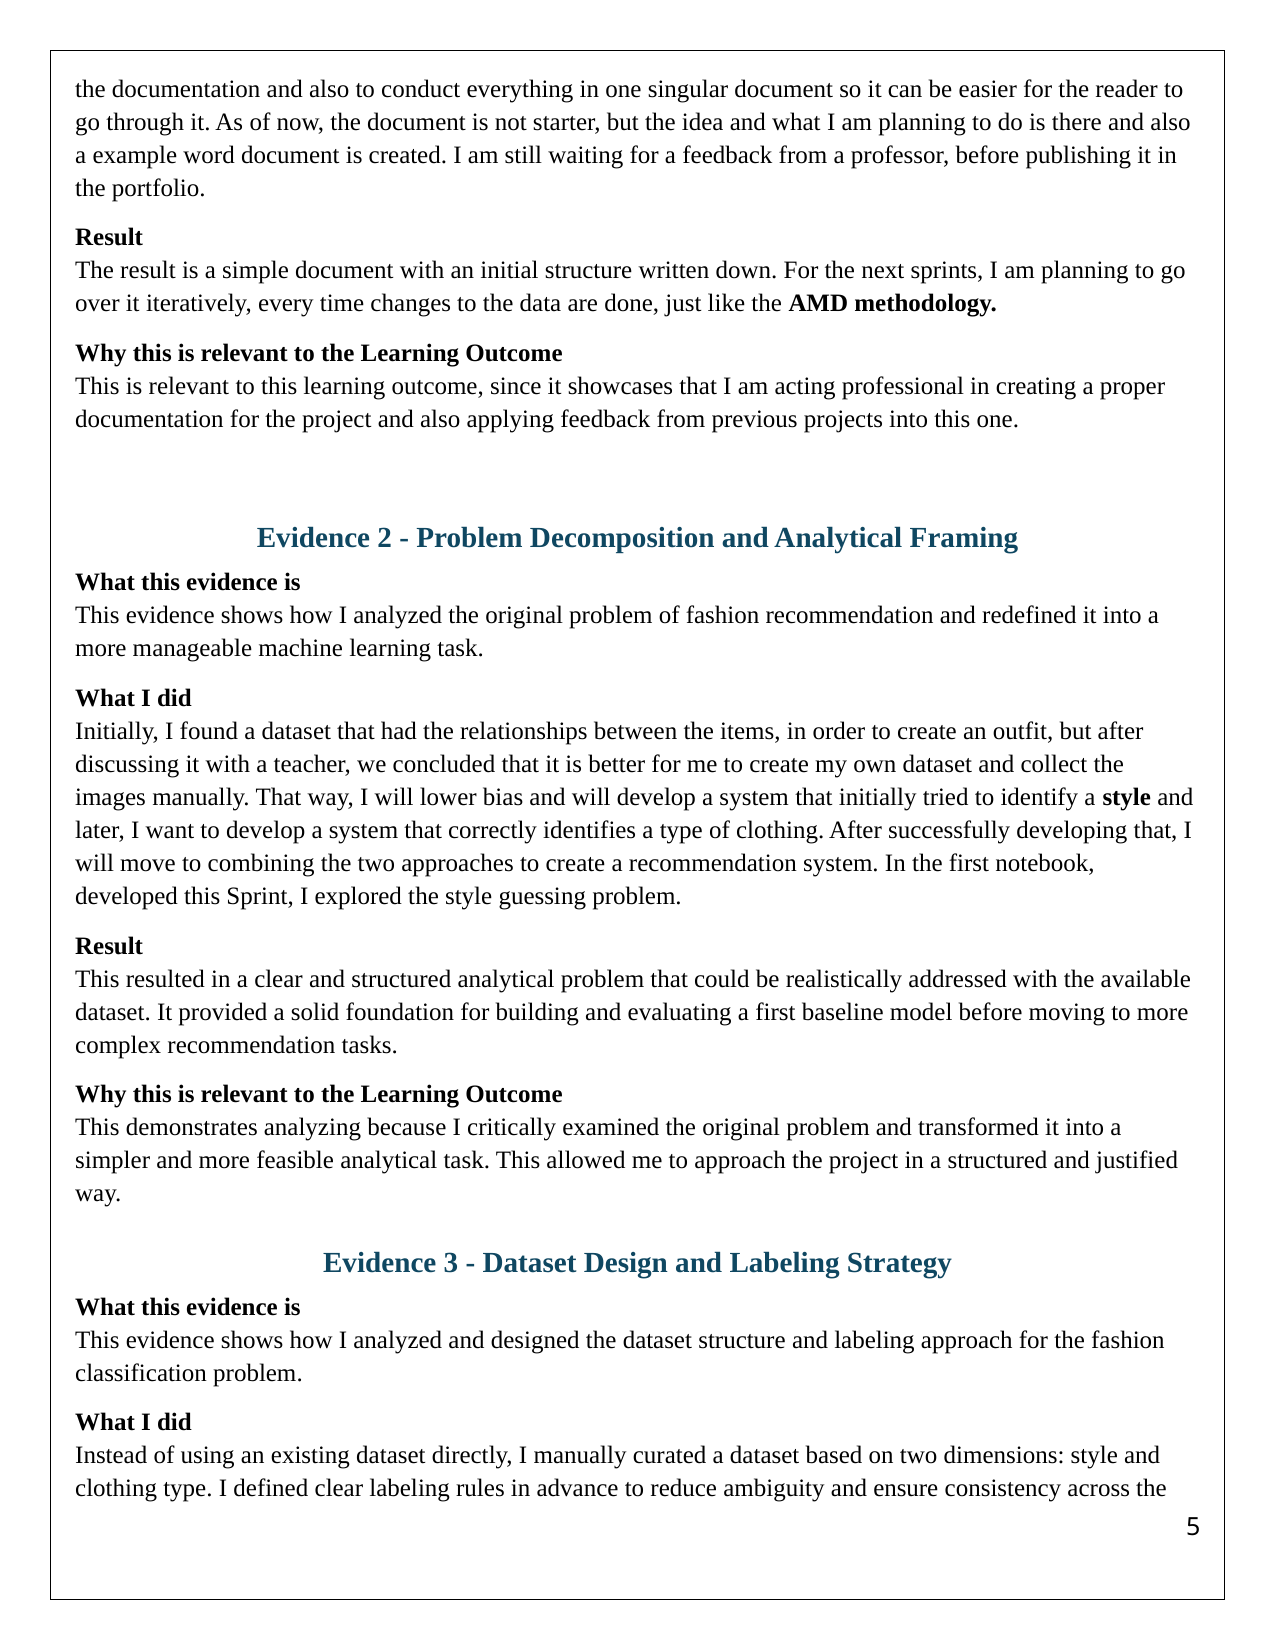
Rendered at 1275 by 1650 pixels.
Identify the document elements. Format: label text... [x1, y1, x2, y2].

text Why this is relevant to the Learning Outcome This is relevant to this learning outcome, since it showcases that I am acting professional in creating a proper documentation for the project and also applying feedback from previous projects into this one. [75, 338, 1200, 433]
subtitle Evidence 2 - Problem Decomposition and Analytical Framing [75, 520, 1200, 554]
text What this evidence is This evidence shows how I analyzed the original problem of fashion recommendation and redefined it into a more manageable machine learning task. [75, 567, 1200, 662]
text Result The result is a simple document with an initial structure written down. For the next sprints, I am planning to go over it iteratively, every time changes to the data are done, just like the AMD methodology. [75, 222, 1200, 317]
text the documentation and also to conduct everything in one singular document so it can be easier for the reader to go through it. As of now, the document is not starter, but the idea and what I am planning to do is there and also a example word document is created. I am still waiting for a feedback from a professor, before publishing it in the portfolio. [75, 74, 1200, 202]
subtitle Evidence 3 - Dataset Design and Labeling Strategy [75, 1245, 1200, 1278]
text What I did Initially, I found a dataset that had the relationships between the items, in order to create an outfit, but after discussing it with a teacher, we concluded that it is better for me to create my own dataset and collect the images manually. That way, I will lower bias and will develop a system that initially tried to identify a style and later, I want to develop a system that correctly identifies a type of clothing. After successfully developing that, I will move to combining the two approaches to create a recommendation system. In the first notebook, developed this Sprint, I explored the style guessing problem. [75, 683, 1200, 910]
text Why this is relevant to the Learning Outcome This demonstrates analyzing because I critically examined the original problem and transformed it into a simpler and more feasible analytical task. This allowed me to approach the project in a structured and justified way. [75, 1079, 1200, 1207]
text What I did Instead of using an existing dataset directly, I manually curated a dataset based on two dimensions: style and clothing type. I defined clear labeling rules in advance to reduce ambiguity and ensure consistency across the [75, 1407, 1200, 1502]
text What this evidence is This evidence shows how I analyzed and designed the dataset structure and labeling approach for the fashion classification problem. [75, 1292, 1200, 1387]
text Result This resulted in a clear and structured analytical problem that could be realistically addressed with the available dataset. It provided a solid foundation for building and evaluating a first baseline model before moving to more complex recommendation tasks. [75, 931, 1200, 1058]
